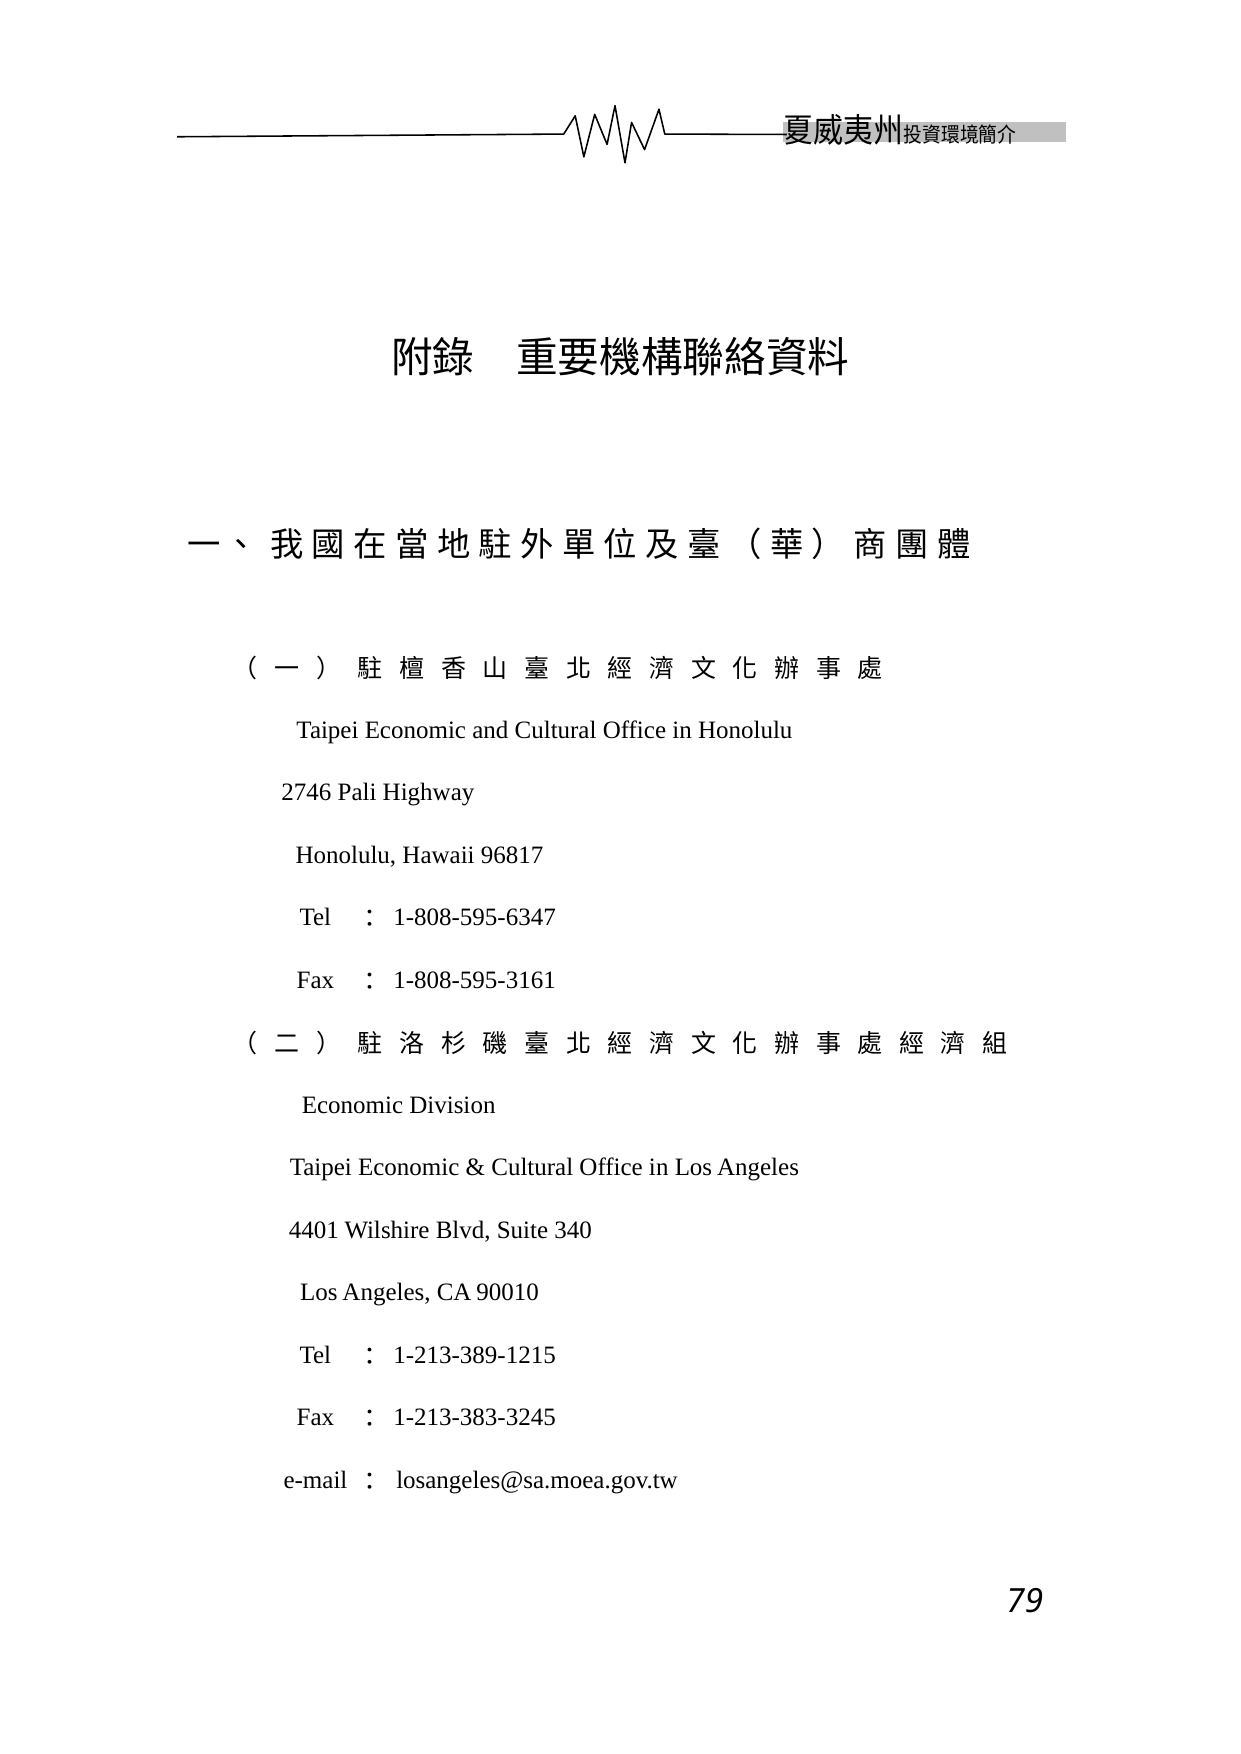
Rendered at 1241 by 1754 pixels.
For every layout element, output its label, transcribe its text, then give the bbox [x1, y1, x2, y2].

text Taipei Economic and Cultural Office in Honolulu [207, 688, 1058, 750]
text Tel：1-808-595-6347 [207, 875, 1058, 938]
text e-mail：losangeles@sa.moea.gov.tw [207, 1438, 1058, 1500]
text 4401 Wilshire Blvd, Suite 340 [207, 1188, 1058, 1250]
text Honolulu, Hawaii 96817 [207, 813, 1058, 875]
text 一、我國在當地駐外單位及臺（華）商團體 [183, 500, 1058, 563]
text （一）駐檀香山臺北經濟文化辦事處 [207, 625, 1058, 688]
text Taipei Economic & Cultural Office in Los Angeles [207, 1125, 1058, 1188]
text 2746 Pali Highway [207, 750, 1058, 813]
text Economic Division [207, 1063, 1058, 1125]
text Fax：1-808-595-3161 [207, 938, 1058, 1000]
text Los Angeles, CA 90010 [207, 1250, 1058, 1313]
text Fax：1-213-383-3245 [207, 1375, 1058, 1438]
text （二）駐洛杉磯臺北經濟文化辦事處經濟組 [207, 1000, 1058, 1063]
text Tel：1-213-389-1215 [207, 1313, 1058, 1375]
text 附錄 重要機構聯絡資料 [183, 313, 1058, 375]
